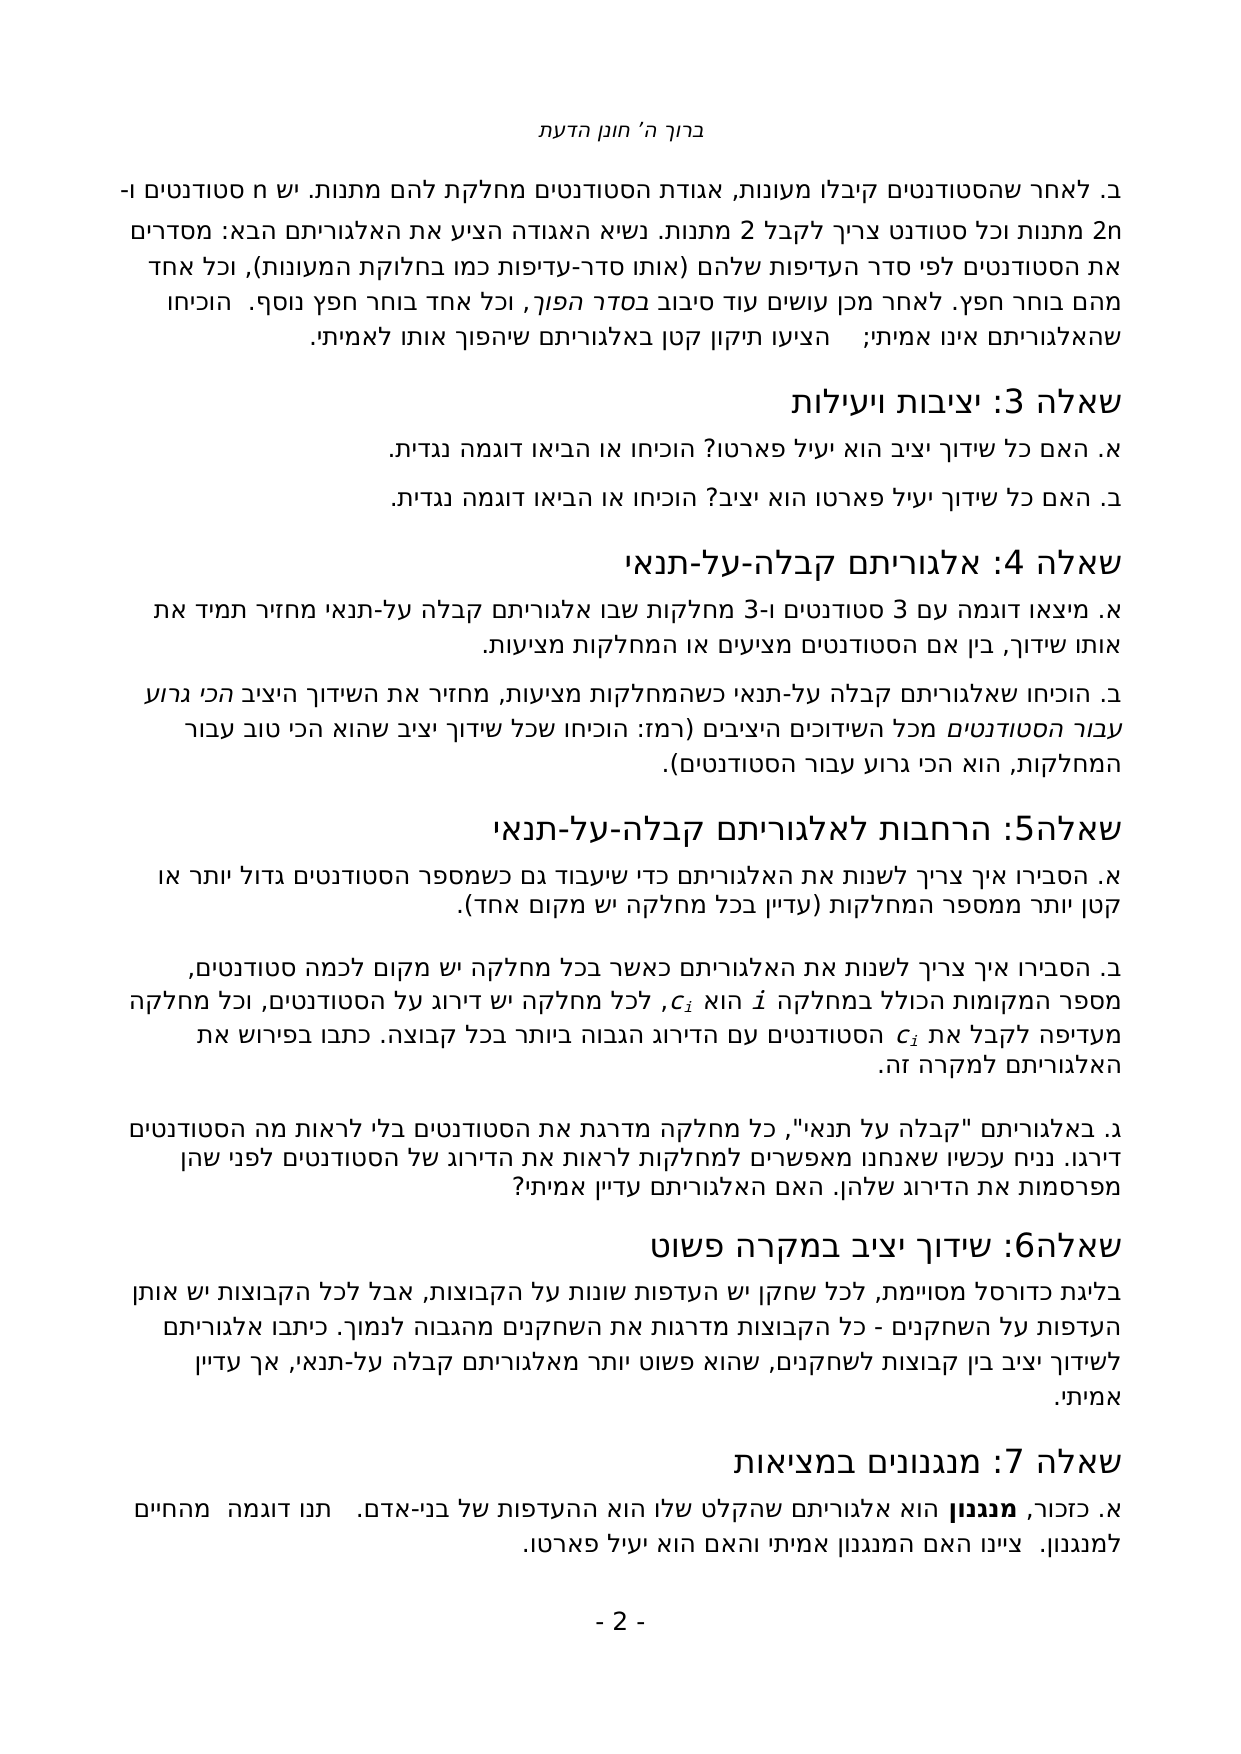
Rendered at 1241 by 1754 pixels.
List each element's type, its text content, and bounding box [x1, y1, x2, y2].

text ב. האם כל שידוך יעיל פארטו הוא יציב? הוכיחו או הביאו דוגמה נגדית. [118, 483, 1122, 513]
text ג. באלגוריתם "קבלה על תנאי", כל מחלקה מדרגת את הסטודנטים בלי לראות מה הסטודנטים דירגו. נניח עכשיו שאנחנו מאפשרים למחלקות לראות את הדירוג של הסטודנטים לפני שהן מפרסמות את הדירוג שלהן. האם האלגוריתם עדיין אמיתי? [118, 1114, 1122, 1201]
text ב. הוכיחו שאלגוריתם קבלה על-תנאי כשהמחלקות מציעות, מחזיר את השידוך היציב הכי גרוע עבור הסטודנטים מכל השידוכים היציבים (רמז: הוכיחו שכל שידוך יציב שהוא הכי טוב עבור המחלקות, הוא הכי גרוע עבור הסטודנטים). [118, 679, 1122, 779]
text א. האם כל שידוך יציב הוא יעיל פארטו? הוכיחו או הביאו דוגמה נגדית. [118, 434, 1122, 463]
text ב. לאחר שהסטודנטים קיבלו מעונות, אגודת הסטודנטים מחלקת להם מתנות. יש n סטודנטים ו-2n מתנות וכל סטודנט צריך לקבל 2 מתנות. נשיא האגודה הציע את האלגוריתם הבא: מסדרים את הסטודנטים לפי סדר העדיפות שלהם (אותו סדר-עדיפות כמו בחלוקת המעונות), וכל אחד מהם בוחר חפץ. לאחר מכן עושים עוד סיבוב בסדר הפוך, וכל אחד בוחר חפץ נוסף. הוכיחו שהאלגוריתם אינו אמיתי; הציעו תיקון קטן באלגוריתם שיהפוך אותו לאמיתי. [118, 172, 1122, 352]
text בליגת כדורסל מסויימת, לכל שחקן יש העדפות שונות על הקבוצות, אבל לכל הקבוצות יש אותן העדפות על השחקנים - כל הקבוצות מדרגות את השחקנים מהגבוה לנמוך. כיתבו אלגוריתם לשידוך יציב בין קבוצות לשחקנים, שהוא פשוט יותר מאלגוריתם קבלה על-תנאי, אך עדיין אמיתי. [118, 1278, 1122, 1412]
subtitle שאלה 7: מנגנונים במציאות [118, 1443, 1122, 1481]
subtitle שאלה5: הרחבות לאלגוריתם קבלה-על-תנאי [118, 809, 1122, 848]
text א. הסבירו איך צריך לשנות את האלגוריתם כדי שיעבוד גם כשמספר הסטודנטים גדול יותר או קטן יותר ממספר המחלקות (עדיין בכל מחלקה יש מקום אחד). [118, 861, 1122, 919]
text א. מיצאו דוגמה עם 3 סטודנטים ו-3 מחלקות שבו אלגוריתם קבלה על-תנאי מחזיר תמיד את אותו שידוך, בין אם הסטודנטים מציעים או המחלקות מציעות. [118, 595, 1122, 659]
subtitle שאלה 3: יציבות ויעילות [118, 383, 1122, 421]
text ב. הסבירו איך צריך לשנות את האלגוריתם כאשר בכל מחלקה יש מקום לכמה סטודנטים, מספר המקומות הכולל במחלקה i הוא ci, לכל מחלקה יש דירוג על הסטודנטים, וכל מחלקה מעדיפה לקבל את ci הסטודנטים עם הדירוג הגבוה ביותר בכל קבוצה. כתבו בפירוש את האלגוריתם למקרה זה. [118, 953, 1122, 1080]
subtitle שאלה 4: אלגוריתם קבלה-על-תנאי [118, 543, 1122, 582]
text א. כזכור, מנגנון הוא אלגוריתם שהקלט שלו הוא ההעדפות של בני-אדם. תנו דוגמה מהחיים למנגנון. ציינו האם המנגנון אמיתי והאם הוא יעיל פארטו. [118, 1494, 1122, 1558]
subtitle שאלה6: שידוך יציב במקרה פשוט [118, 1226, 1122, 1265]
